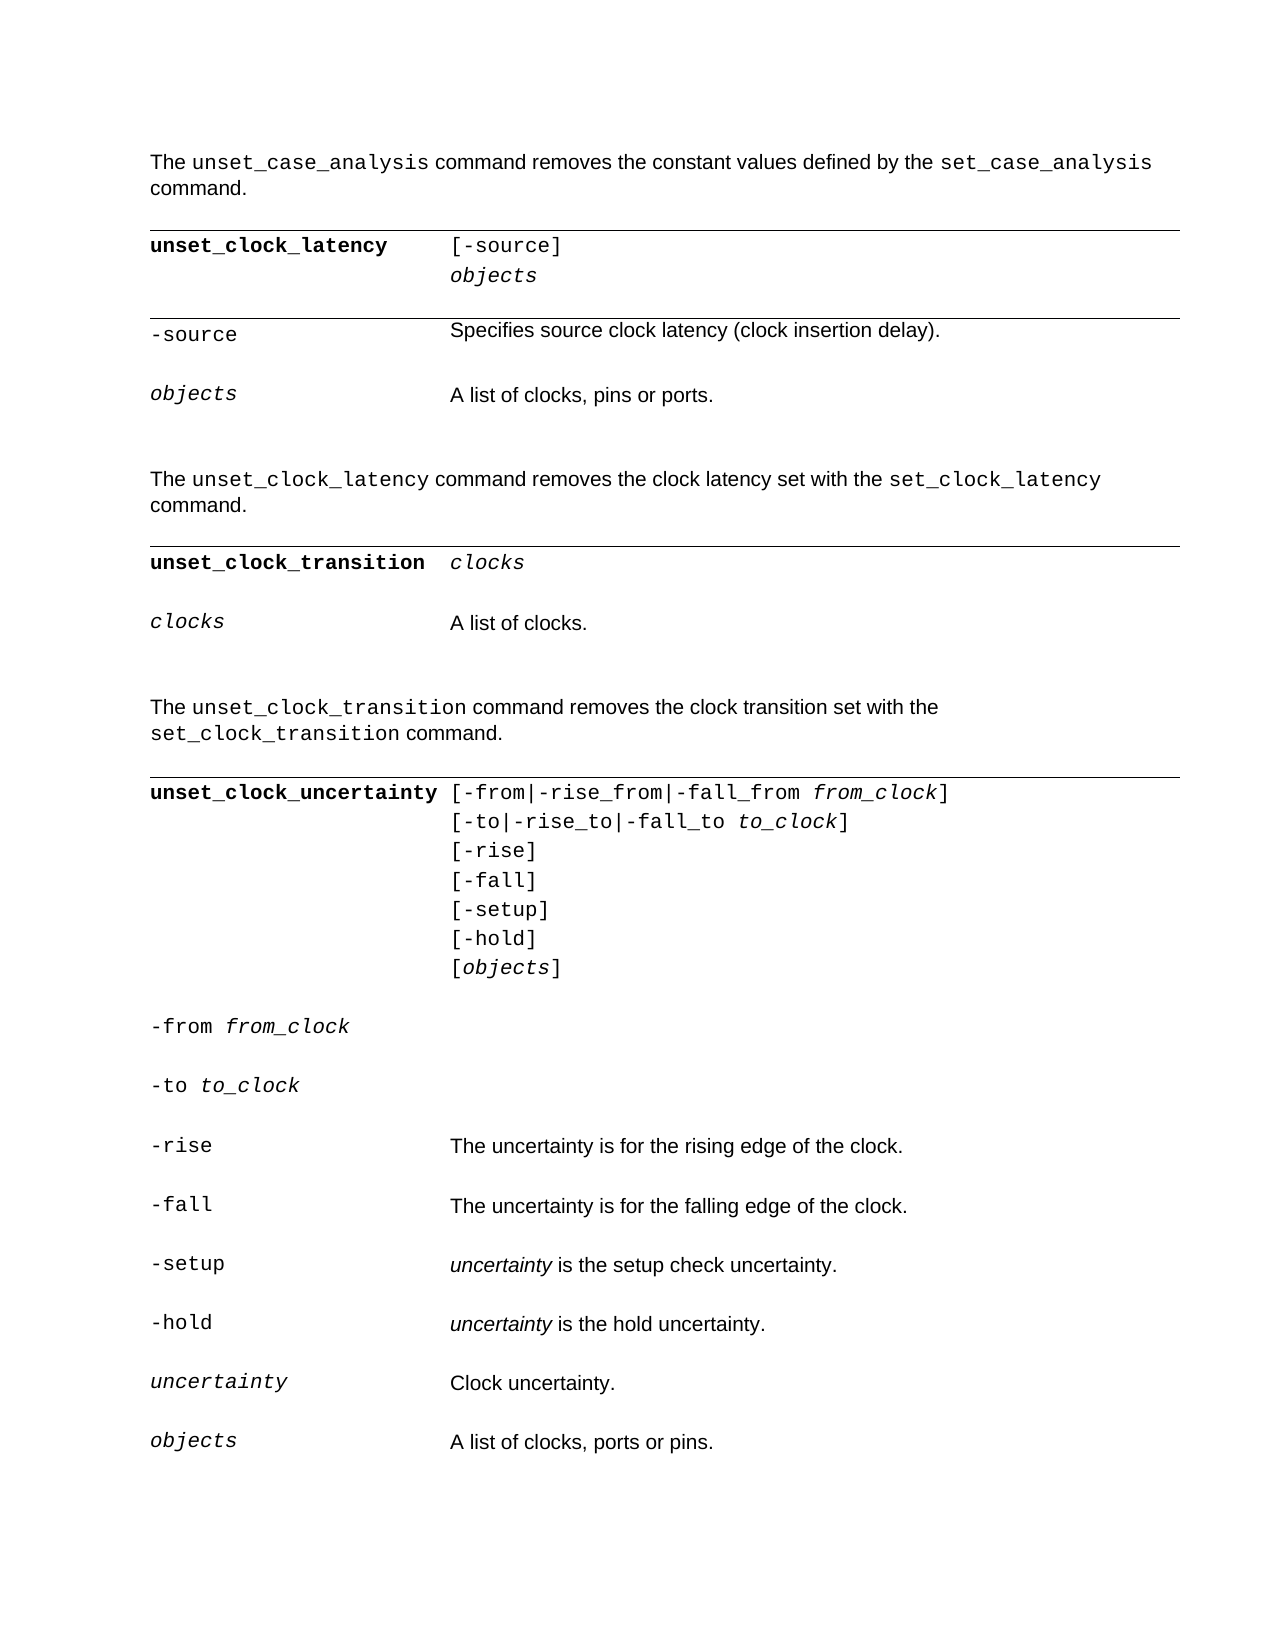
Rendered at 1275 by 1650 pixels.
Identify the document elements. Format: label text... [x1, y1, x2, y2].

table_cell -setup [150, 1248, 450, 1307]
table_cell uncertainty is the setup check uncertainty. [450, 1248, 1180, 1307]
table_cell objects [150, 378, 450, 437]
table_cell The uncertainty is for the rising edge of the clock. [450, 1129, 1180, 1188]
table_cell A list of clocks. [450, 606, 1180, 665]
table_cell A list of clocks, pins or ports. [450, 378, 1180, 437]
table_header [-source] objects [450, 231, 1180, 318]
table_cell -rise [150, 1129, 450, 1188]
table_cell -from from_clock [150, 1011, 450, 1070]
table_cell -fall [150, 1188, 450, 1247]
table_header [-from|-rise_from|-fall_from from_clock] [-to|-rise_to|-fall_to to_clock] [-rise] [-fall] [-setup] [-hold] [objects] [450, 778, 1180, 1011]
text The unset_clock_transition command removes the clock transition set with the set_clock_transition command. [150, 695, 1180, 747]
table_header clocks [450, 547, 1180, 606]
table_cell -hold [150, 1307, 450, 1366]
table_cell [450, 1011, 1180, 1070]
table_header unset_clock_transition [150, 547, 450, 606]
table_header unset_clock_uncertainty [150, 778, 450, 1011]
table_cell objects [150, 1425, 450, 1484]
table_cell uncertainty is the hold uncertainty. [450, 1307, 1180, 1366]
table_cell Clock uncertainty. [450, 1366, 1180, 1425]
table_cell A list of clocks, ports or pins. [450, 1425, 1180, 1484]
table_cell uncertainty [150, 1366, 450, 1425]
text The unset_clock_latency command removes the clock latency set with the set_clock_latency command. [150, 467, 1180, 516]
table_cell -to to_clock [150, 1070, 450, 1129]
table_cell -source [150, 319, 450, 377]
table_cell The uncertainty is for the falling edge of the clock. [450, 1188, 1180, 1247]
table_cell Specifies source clock latency (clock insertion delay). [450, 319, 1180, 377]
text The unset_case_analysis command removes the constant values defined by the set_case_analysis command. [150, 150, 1180, 200]
table_header unset_clock_latency [150, 231, 450, 318]
table_cell [450, 1070, 1180, 1129]
table_cell clocks [150, 606, 450, 665]
